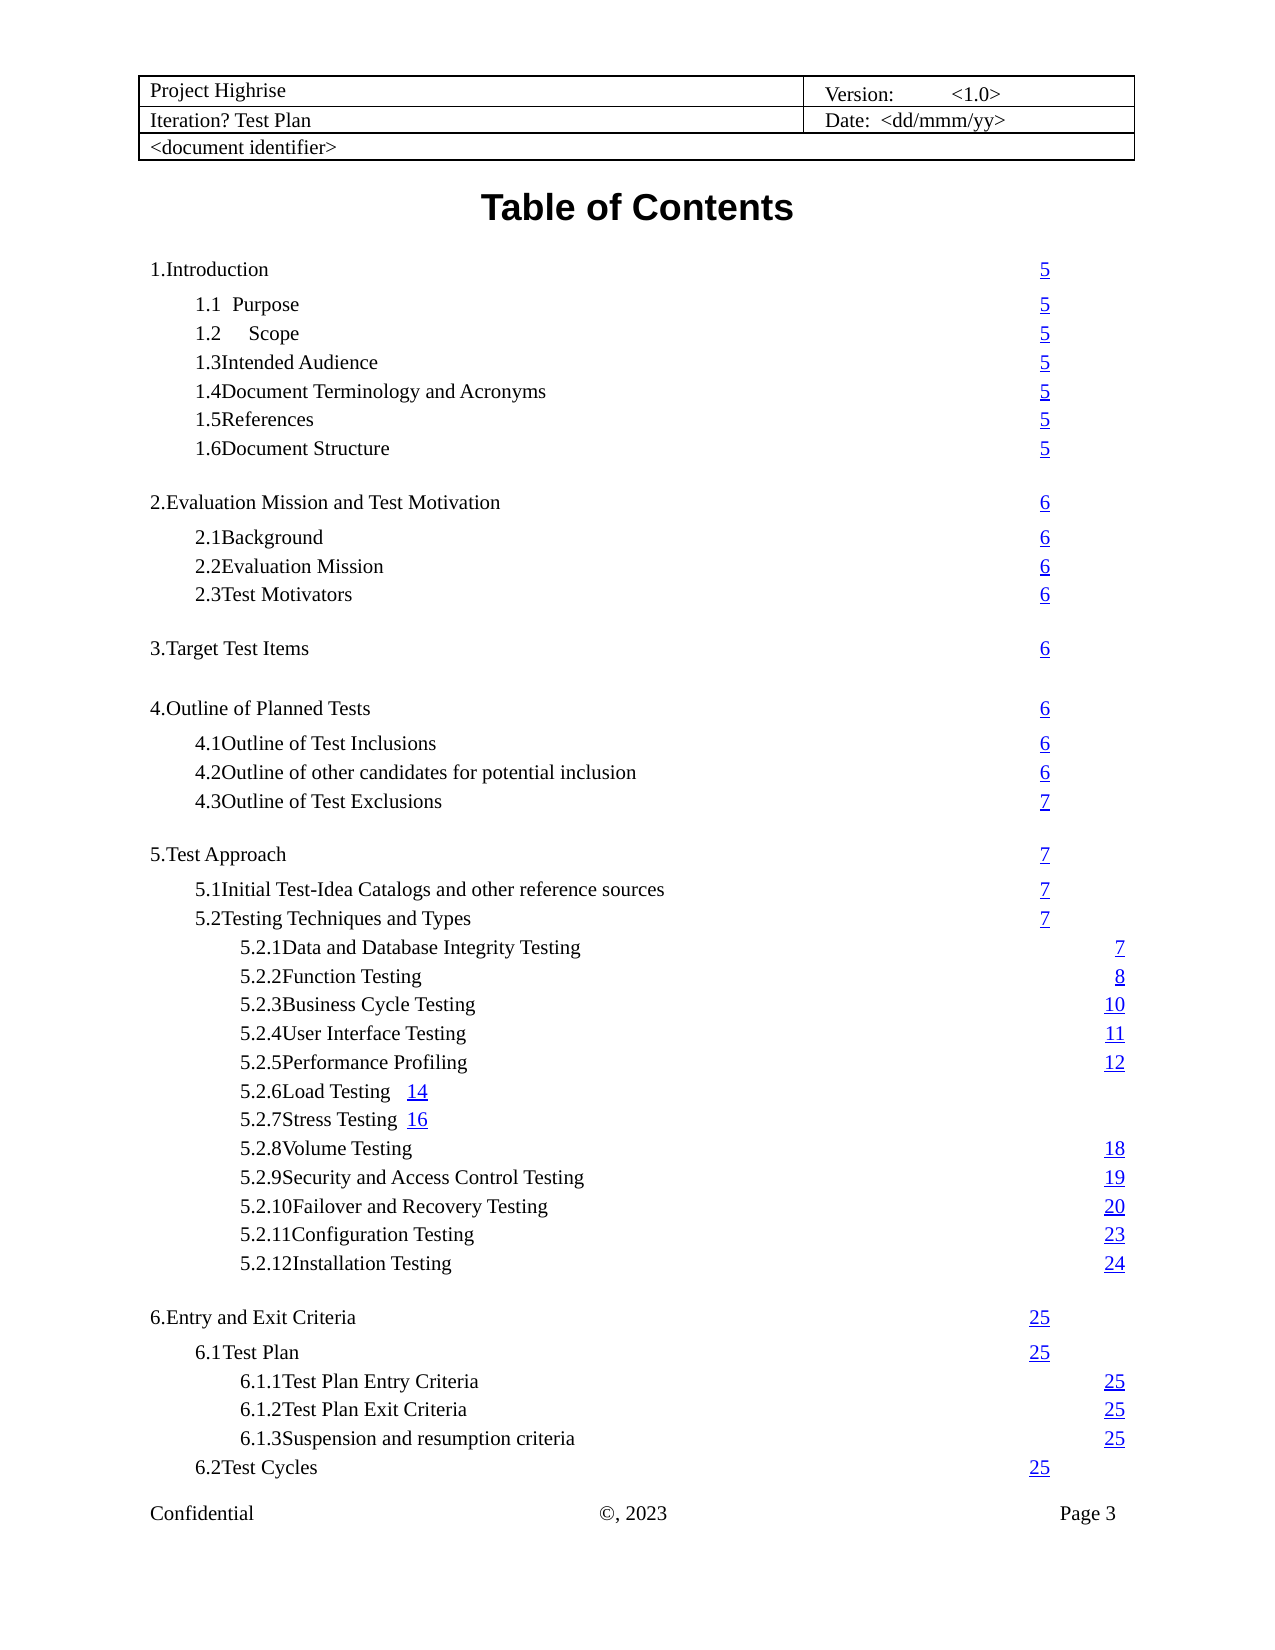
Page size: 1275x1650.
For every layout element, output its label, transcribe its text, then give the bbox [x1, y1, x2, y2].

text 5.2.3 Business Cycle Testing 10 [240, 988, 1125, 1017]
text 2.1 Background 6 [195, 521, 1050, 550]
text 5.1 Initial Test-Idea Catalogs and other reference sources 7 [195, 873, 1050, 902]
text 4.3 Outline of Test Exclusions 7 [195, 785, 1050, 813]
text 1.4 Document Terminology and Acronyms 5 [195, 375, 1050, 403]
text 6. Entry and Exit Criteria 25 [150, 1301, 1050, 1330]
text 4. Outline of Planned Tests 6 [150, 692, 1050, 721]
text 1.2 Scope 5 [195, 317, 1050, 346]
subtitle Table of Contents [150, 185, 1125, 228]
text 1. Introduction 5 [150, 253, 1050, 282]
text 5.2.9 Security and Access Control Testing 19 [240, 1161, 1125, 1190]
text 5. Test Approach 7 [150, 838, 1050, 867]
text 2. Evaluation Mission and Test Motivation 6 [150, 486, 1050, 515]
text 5.2.5 Performance Profiling 12 [240, 1046, 1125, 1075]
text 3. Target Test Items 6 [150, 632, 1050, 661]
text 6.1 Test Plan 25 [195, 1336, 1050, 1365]
text 5.2.7 Stress Testing 16 [240, 1103, 1125, 1132]
text 5.2.6 Load Testing 14 [240, 1075, 1125, 1103]
text 5.2.8 Volume Testing 18 [240, 1132, 1125, 1161]
text 6.1.3 Suspension and resumption criteria 25 [240, 1422, 1125, 1451]
text 4.1 Outline of Test Inclusions 6 [195, 727, 1050, 756]
text 2.2 Evaluation Mission 6 [195, 550, 1050, 578]
text 5.2.2 Function Testing 8 [240, 960, 1125, 988]
text 1.1 Purpose 5 [195, 288, 1050, 317]
text 5.2 Testing Techniques and Types 7 [195, 902, 1050, 931]
text 5.2.4 User Interface Testing 11 [240, 1017, 1125, 1046]
text 5.2.11 Configuration Testing 23 [240, 1218, 1125, 1247]
text 1.6 Document Structure 5 [195, 432, 1050, 461]
text 6.2 Test Cycles 25 [195, 1451, 1050, 1480]
text 5.2.1 Data and Database Integrity Testing 7 [240, 931, 1125, 960]
text 6.1.1 Test Plan Entry Criteria 25 [240, 1365, 1125, 1393]
text 1.3 Intended Audience 5 [195, 346, 1050, 375]
text 5.2.10 Failover and Recovery Testing 20 [240, 1190, 1125, 1218]
text 5.2.12 Installation Testing 24 [240, 1247, 1125, 1276]
text 2.3 Test Motivators 6 [195, 578, 1050, 607]
text 4.2 Outline of other candidates for potential inclusion 6 [195, 756, 1050, 785]
text 1.5 References 5 [195, 403, 1050, 432]
text 6.1.2 Test Plan Exit Criteria 25 [240, 1393, 1125, 1422]
